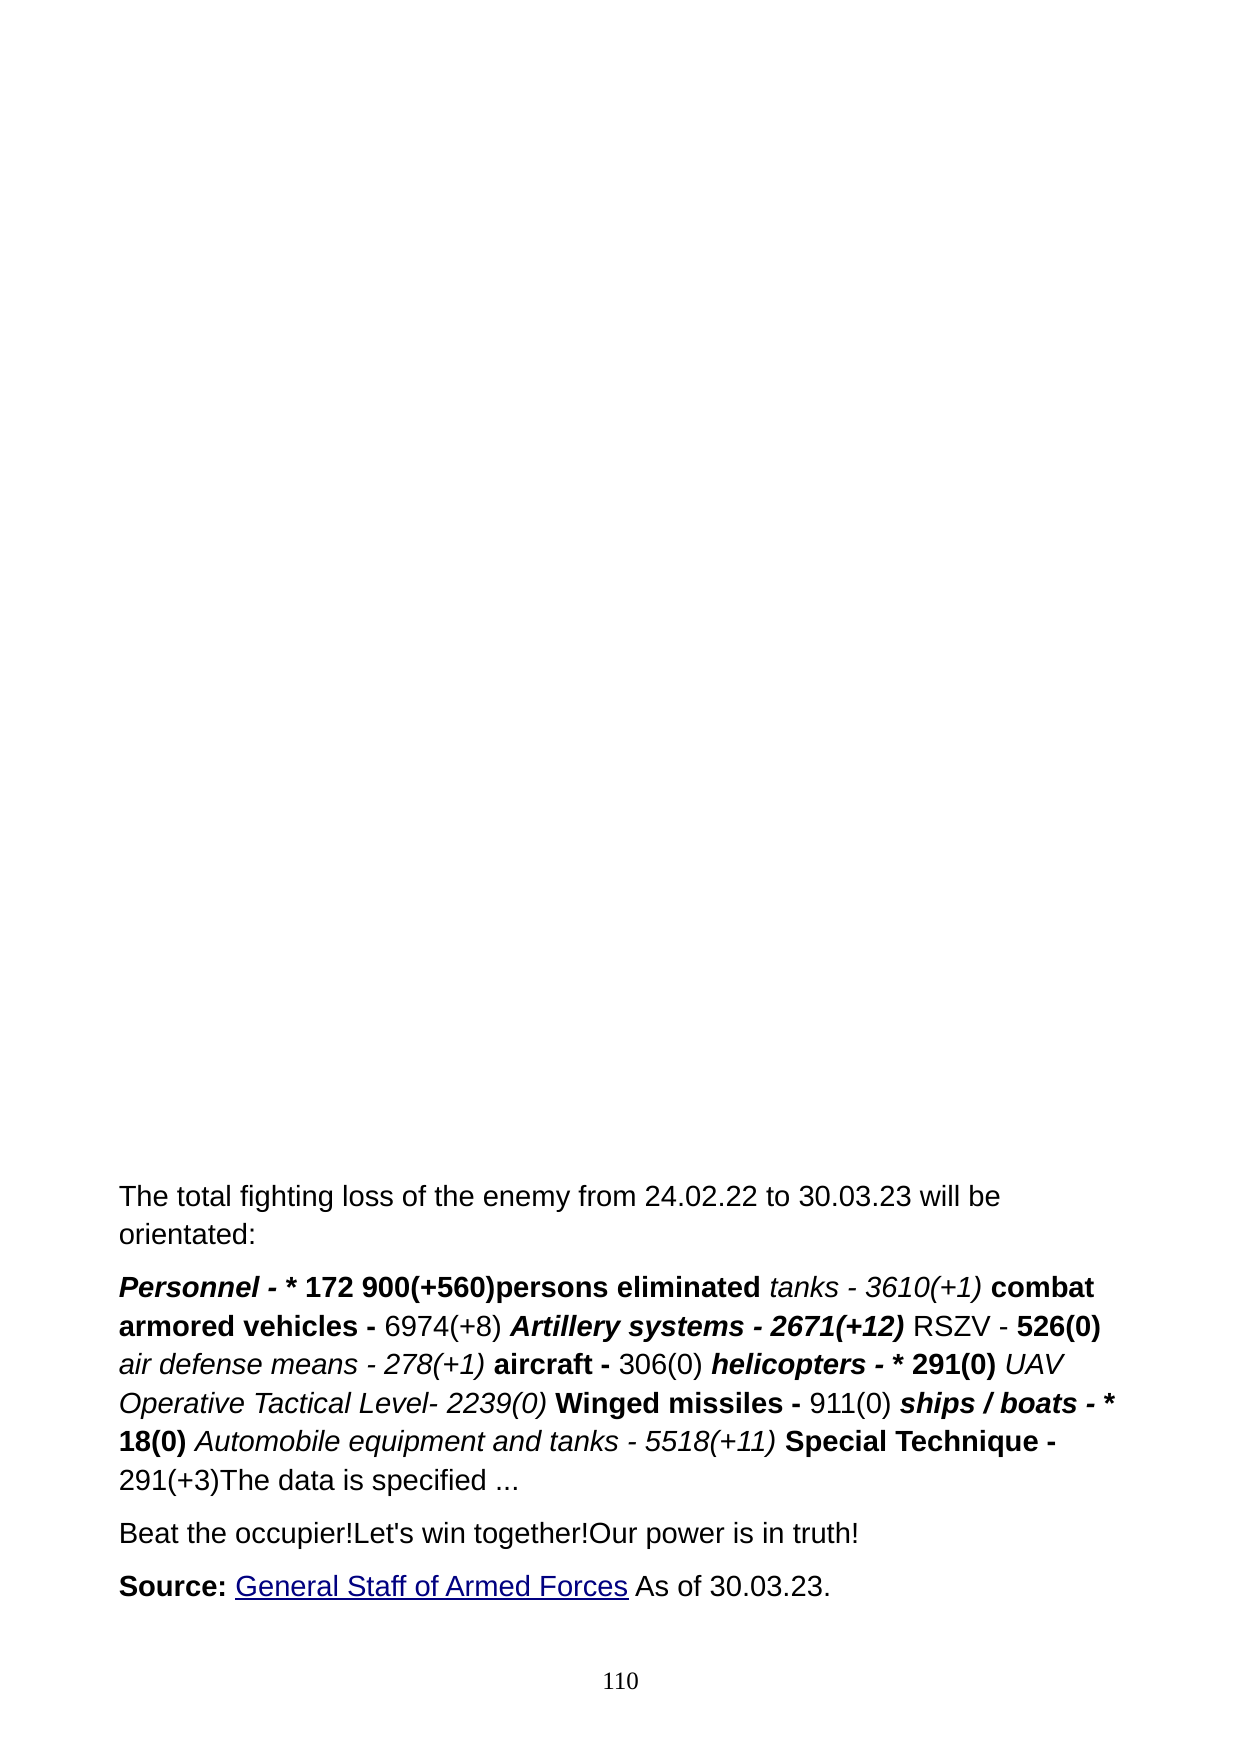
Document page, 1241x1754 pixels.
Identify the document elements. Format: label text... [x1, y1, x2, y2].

text Source: General Staff of Armed Forces As of 30.03.23. [118, 1569, 1122, 1603]
text The total fighting loss of the enemy from 24.02.22 to 30.03.23 will be orientated: [118, 118, 1122, 1251]
text Beat the occupier!Let's win together!Our power is in truth! [118, 1516, 1122, 1550]
text Personnel - * 172 900(+560)persons eliminated tanks - 3610(+1) combat armored vehicles - 6974(+8) Artillery systems - 2671(+12) RSZV - 526(0) air defense means - 278(+1) aircraft - 306(0) helicopters - * 291(0) UAV Operative Tactical Level- 2239(0) Winged missiles - 911(0) ships / boats - * 18(0) Automobile equipment and tanks - 5518(+11) Special Technique - 291(+3)The data is specified ... [118, 1270, 1122, 1497]
